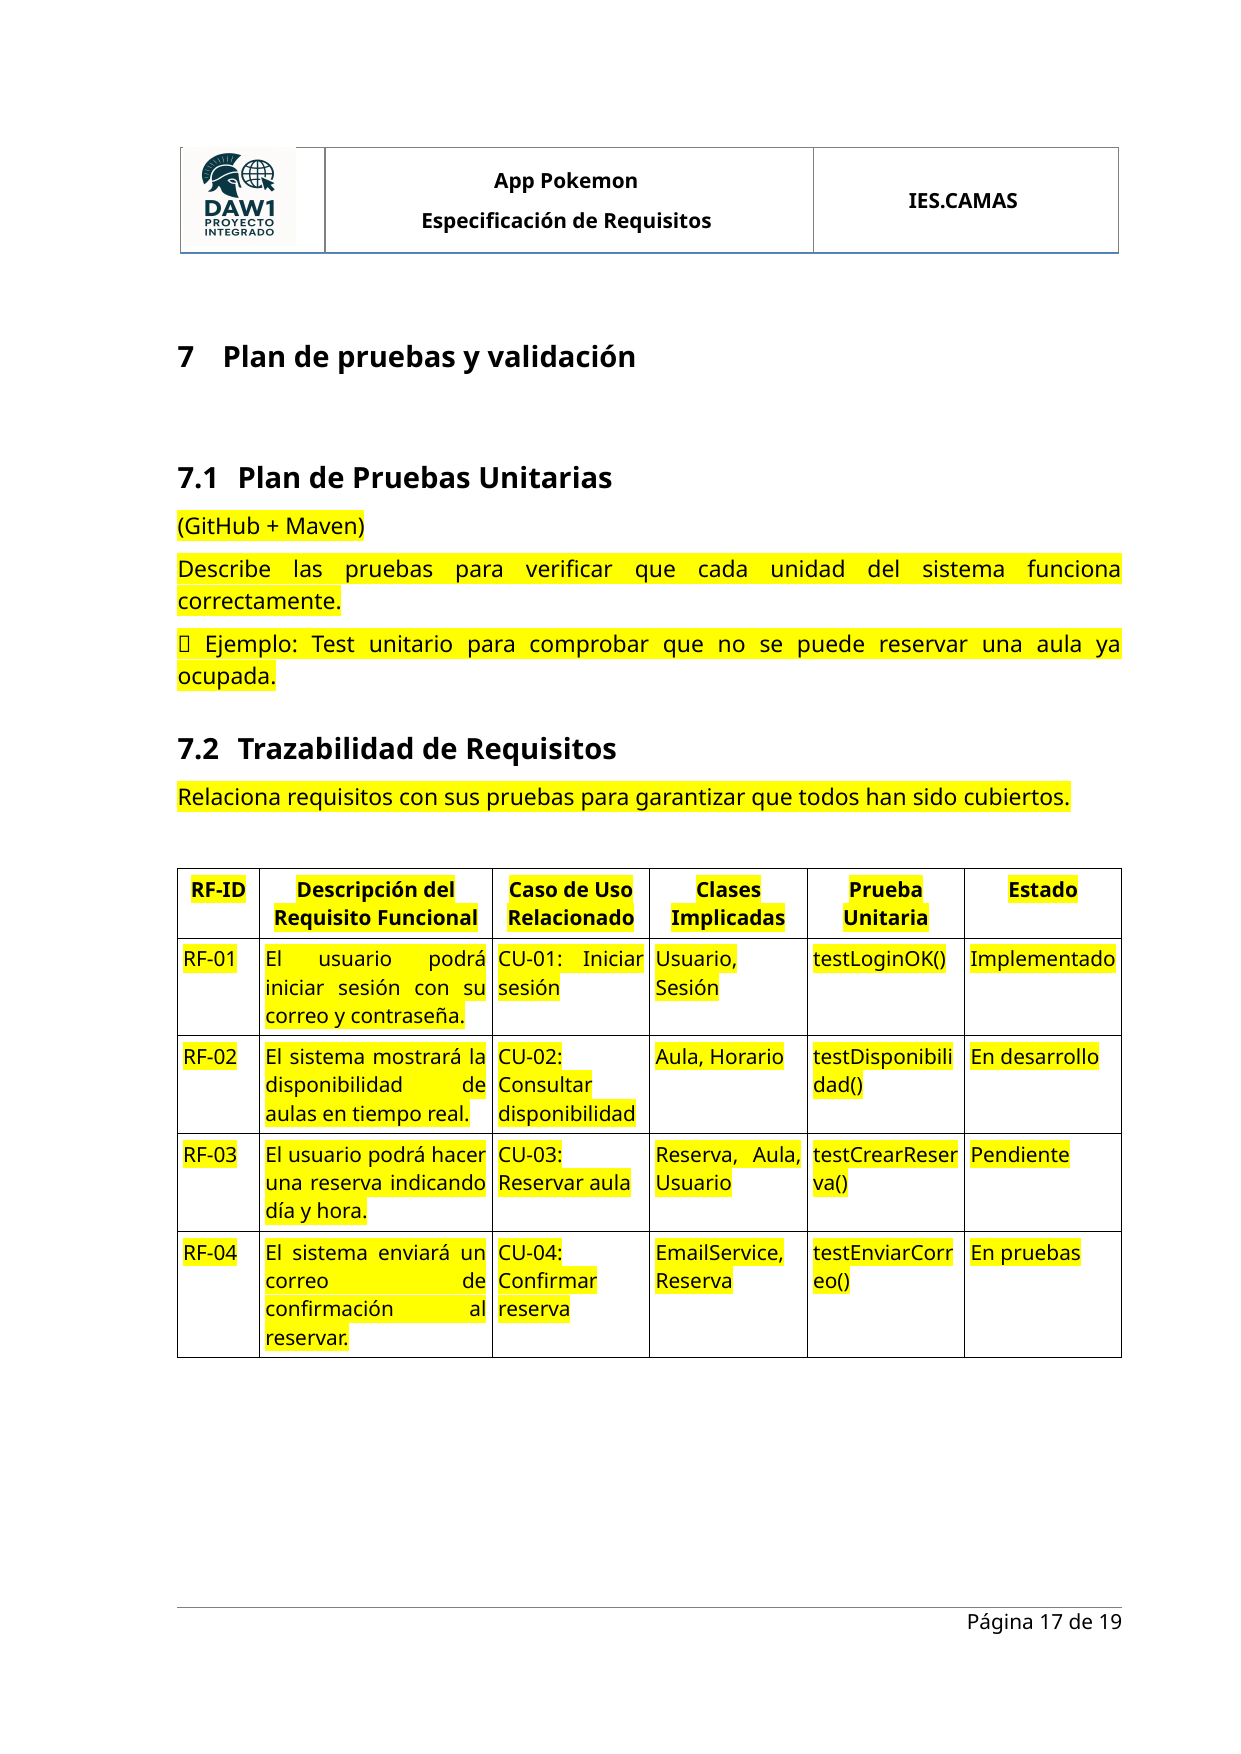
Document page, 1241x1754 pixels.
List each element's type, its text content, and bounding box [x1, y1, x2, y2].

table_cell El sistema enviará un correo de confirmación al reservar. [260, 1232, 492, 1357]
table_cell testDisponibilidad() [808, 1036, 964, 1133]
table_header Clases Implicadas [650, 869, 807, 937]
table_cell RF-01 [178, 939, 259, 1035]
table_cell Reserva, Aula, Usuario [650, 1134, 807, 1231]
table_cell RF-02 [178, 1036, 259, 1133]
picture [183, 147, 296, 246]
text 🔹 Ejemplo: Test unitario para comprobar que no se puede reservar una aula ya ocupada. [177, 628, 1122, 691]
table_cell CU-01: Iniciar sesión [493, 939, 649, 1035]
table_cell CU-04: Confirmar reserva [493, 1232, 649, 1357]
table_cell RF-03 [178, 1134, 259, 1231]
table_cell Usuario, Sesión [650, 939, 807, 1035]
table_cell El sistema mostrará la disponibilidad de aulas en tiempo real. [260, 1036, 492, 1133]
table_cell CU-02: Consultar disponibilidad [493, 1036, 649, 1133]
table_cell CU-03: Reservar aula [493, 1134, 649, 1231]
subtitle Plan de pruebas y validación [177, 336, 1122, 376]
subtitle Plan de Pruebas Unitarias [177, 457, 1122, 497]
text (GitHub + Maven) [177, 509, 1122, 541]
table_cell Aula, Horario [650, 1036, 807, 1133]
text Describe las pruebas para verificar que cada unidad del sistema funciona correctamente. [177, 553, 1122, 616]
table_header Caso de Uso Relacionado [493, 869, 649, 937]
table_cell El usuario podrá iniciar sesión con su correo y contraseña. [260, 939, 492, 1035]
table_cell EmailService, Reserva [650, 1232, 807, 1357]
table_cell Implementado [965, 939, 1121, 1035]
table_header Estado [965, 869, 1121, 937]
table_header Descripción del Requisito Funcional [260, 869, 492, 937]
table_cell testLoginOK() [808, 939, 964, 1035]
table_header Prueba Unitaria [808, 869, 964, 937]
table_cell testCrearReserva() [808, 1134, 964, 1231]
table_cell RF-04 [178, 1232, 259, 1357]
table_cell testEnviarCorreo() [808, 1232, 964, 1357]
subtitle Trazabilidad de Requisitos [177, 728, 1122, 768]
table_header RF-ID [178, 869, 259, 937]
text Relaciona requisitos con sus pruebas para garantizar que todos han sido cubiertos. [177, 781, 1122, 812]
table_cell En pruebas [965, 1232, 1121, 1357]
table_cell En desarrollo [965, 1036, 1121, 1133]
table_cell El usuario podrá hacer una reserva indicando día y hora. [260, 1134, 492, 1231]
table_cell Pendiente [965, 1134, 1121, 1231]
